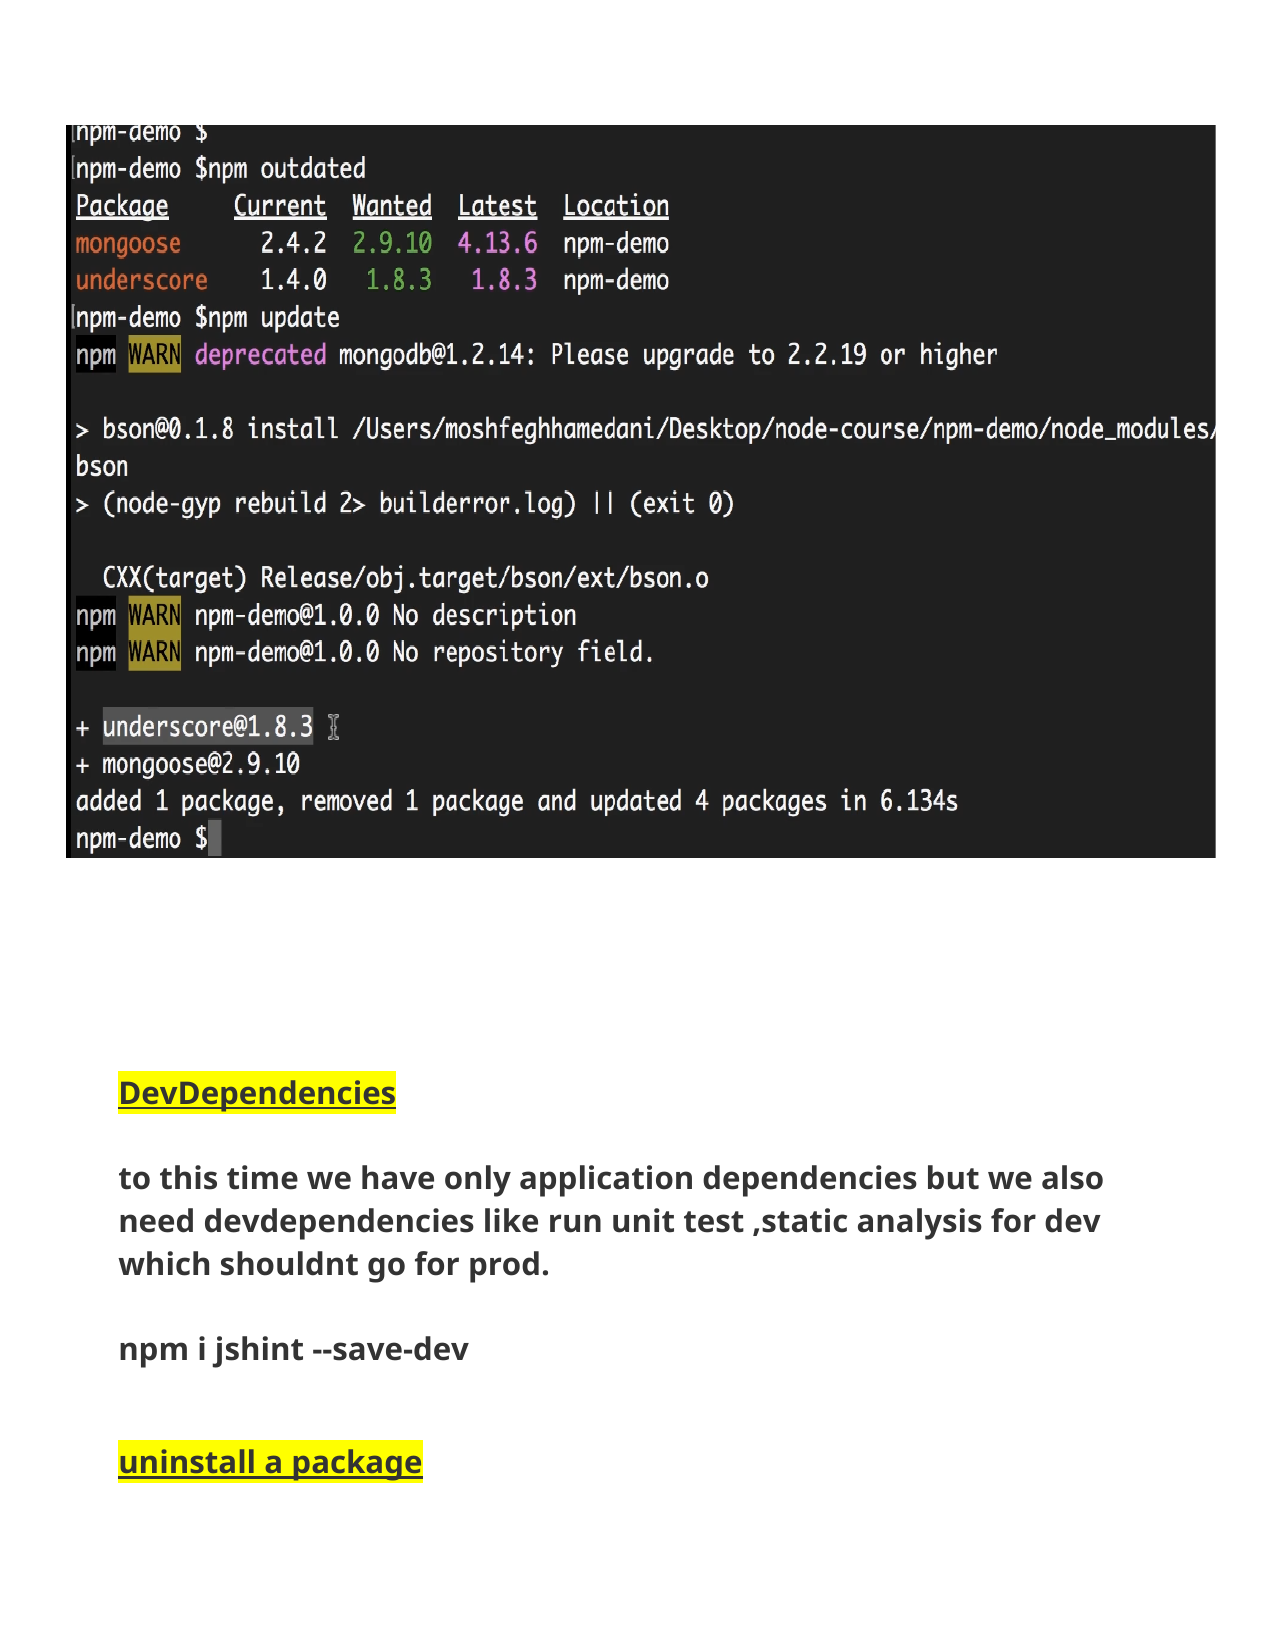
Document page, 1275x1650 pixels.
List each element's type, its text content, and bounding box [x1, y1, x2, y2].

text DevDependencies [118, 1071, 1157, 1114]
text uninstall a package [118, 1440, 1157, 1483]
text to this time we have only application dependencies but we also need devdependencies like run unit test ,static analysis for dev which shouldnt go for prod. [118, 1156, 1157, 1284]
picture [66, 125, 1216, 858]
text npm i jshint --save-dev [118, 1327, 1157, 1369]
